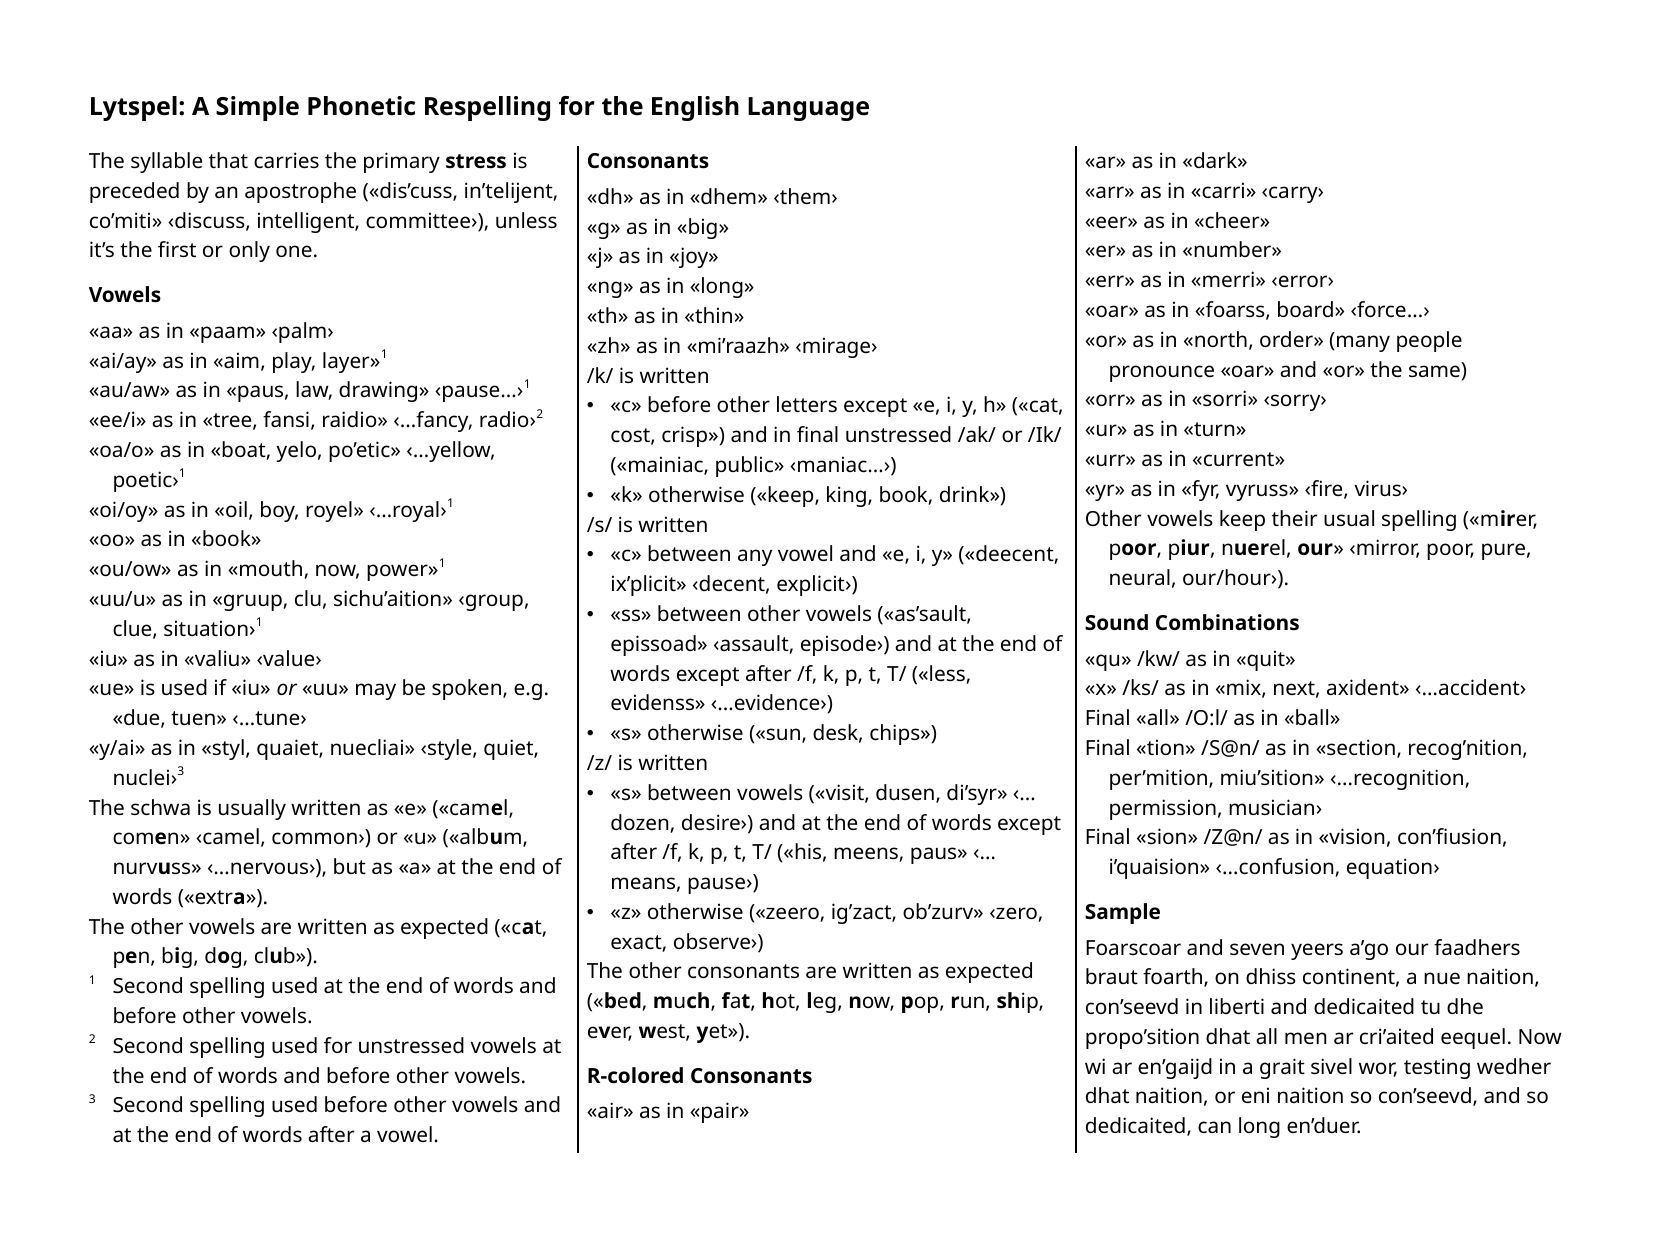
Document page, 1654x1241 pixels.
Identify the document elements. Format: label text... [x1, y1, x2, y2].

text «eer» as in «cheer» [1084, 206, 1565, 234]
list «ss» between other vowels («as’sault, epissoad» ‹assault, episode›) and at the end of words except after /f, k, p, t, T/ («less, evidenss» ‹…evidence›) [587, 599, 1067, 717]
text «ng» as in «long» [587, 271, 1067, 300]
subtitle Consonants [587, 146, 1067, 175]
text «iu» as in «valiu» ‹value› [88, 644, 569, 672]
text «urr» as in «current» [1084, 444, 1565, 473]
text /s/ is written [587, 510, 1067, 538]
text «g» as in «big» [587, 212, 1067, 240]
text «arr» as in «carri» ‹carry› [1084, 176, 1565, 204]
text «au/aw» as in «paus, law, drawing» ‹pause…›1 [88, 376, 569, 404]
text The syllable that carries the primary stress is preceded by an apostrophe («dis’cuss, in’telijent, co’miti» ‹discuss, intelligent, committee›), unless it’s the first or only one. [88, 146, 569, 264]
text «oar» as in «foarss, board» ‹force…› [1084, 295, 1565, 324]
text The schwa is usually written as «e» («camel, comen» ‹camel, common›) or «u» («album, nurvuss» ‹…nervous›), but as «a» at the end of words («extra»). [88, 793, 569, 911]
text «zh» as in «mi’raazh» ‹mirage› [587, 331, 1067, 359]
subtitle Sample [1084, 897, 1565, 925]
text «th» as in «thin» [587, 301, 1067, 330]
text Final «all» /O:l/ as in «ball» [1084, 703, 1565, 732]
text 3 Second spelling used before other vowels and at the end of words after a vowel. [88, 1091, 569, 1149]
subtitle Sound Combinations [1084, 608, 1565, 636]
text «ou/ow» as in «mouth, now, power»1 [88, 554, 569, 583]
text «ue» is used if «iu» or «uu» may be spoken, e.g. «due, tuen» ‹…tune› [88, 673, 569, 732]
text «yr» as in «fyr, vyruss» ‹fire, virus› [1084, 474, 1565, 502]
text «er» as in «number» [1084, 236, 1565, 264]
text «dh» as in «dhem» ‹them› [587, 182, 1067, 211]
text /z/ is written [587, 748, 1067, 777]
text «ai/ay» as in «aim, play, layer»1 [88, 346, 569, 374]
text «oo» as in «book» [88, 524, 569, 553]
text «qu» /kw/ as in «quit» [1084, 644, 1565, 672]
list «s» between vowels («visit, dusen, di’syr» ‹…dozen, desire›) and at the end of words except after /f, k, p, t, T/ («his, meens, paus» ‹…means, pause›) [587, 778, 1067, 896]
text The other consonants are written as expected («bed, much, fat, hot, leg, now, pop, run, ship, ever, west, yet»). [587, 957, 1067, 1045]
text «oa/o» as in «boat, yelo, po’etic» ‹…yellow, poetic›1 [88, 435, 569, 493]
text 2 Second spelling used for unstressed vowels at the end of words and before other vowels. [88, 1031, 569, 1089]
text «j» as in «joy» [587, 242, 1067, 270]
list «s» otherwise («sun, desk, chips») [587, 718, 1067, 747]
subtitle Vowels [88, 280, 569, 309]
text «x» /ks/ as in «mix, next, axident» ‹…accident› [1084, 673, 1565, 702]
list «c» between any vowel and «e, i, y» («deecent, ix’plicit» ‹decent, explicit›) [587, 539, 1067, 598]
text «ar» as in «dark» [1084, 146, 1565, 175]
text «ee/i» as in «tree, fansi, raidio» ‹…fancy, radio›2 [88, 405, 569, 434]
text Foarscoar and seven yeers a’go our faadhers braut foarth, on dhiss continent, a nue naition, con’seevd in liberti and dedicaited tu dhe propo’sition dhat all men ar cri’aited eequel. Now wi ar en’gaijd in a grait sivel wor, testing wedher dhat naition, or eni naition so con’seevd, and so dedicaited, can long en’duer. [1084, 933, 1565, 1140]
subtitle R-colored Consonants [587, 1061, 1067, 1089]
text «ur» as in «turn» [1084, 414, 1565, 443]
text Final «tion» /S@n/ as in «section, recog’nition, per’mition, miu’sition» ‹…recognition, permission, musician› [1084, 733, 1565, 821]
text Other vowels keep their usual spelling («mirer, poor, piur, nuerel, our» ‹mirror, poor, pure, neural, our/hour›). [1084, 504, 1565, 592]
text «y/ai» as in «styl, quaiet, nuecliai» ‹style, quiet, nuclei›3 [88, 733, 569, 791]
text «uu/u» as in «gruup, clu, sichu’aition» ‹group, clue, situation›1 [88, 584, 569, 642]
text Final «sion» /Z@n/ as in «vision, con’fiusion, i’quaision» ‹…confusion, equation› [1084, 822, 1565, 881]
text «or» as in «north, order» (many people pronounce «oar» and «or» the same) [1084, 325, 1565, 383]
list «k» otherwise («keep, king, book, drink») [587, 480, 1067, 508]
text «orr» as in «sorri» ‹sorry› [1084, 384, 1565, 413]
text «err» as in «merri» ‹error› [1084, 265, 1565, 294]
text The other vowels are written as expected («cat, pen, big, dog, club»). [88, 912, 569, 970]
text 1 Second spelling used at the end of words and before other vowels. [88, 971, 569, 1030]
text «aa» as in «paam» ‹palm› [88, 316, 569, 344]
list «z» otherwise («zeero, ig’zact, ob’zurv» ‹zero, exact, observe›) [587, 897, 1067, 955]
text «oi/oy» as in «oil, boy, royel» ‹…royal›1 [88, 495, 569, 523]
text «air» as in «pair» [587, 1097, 1067, 1125]
list «c» before other letters except «e, i, y, h» («cat, cost, crisp») and in final unstressed /ak/ or /Ik/ («mainiac, public» ‹maniac…›) [587, 391, 1067, 479]
text /k/ is written [587, 361, 1067, 389]
